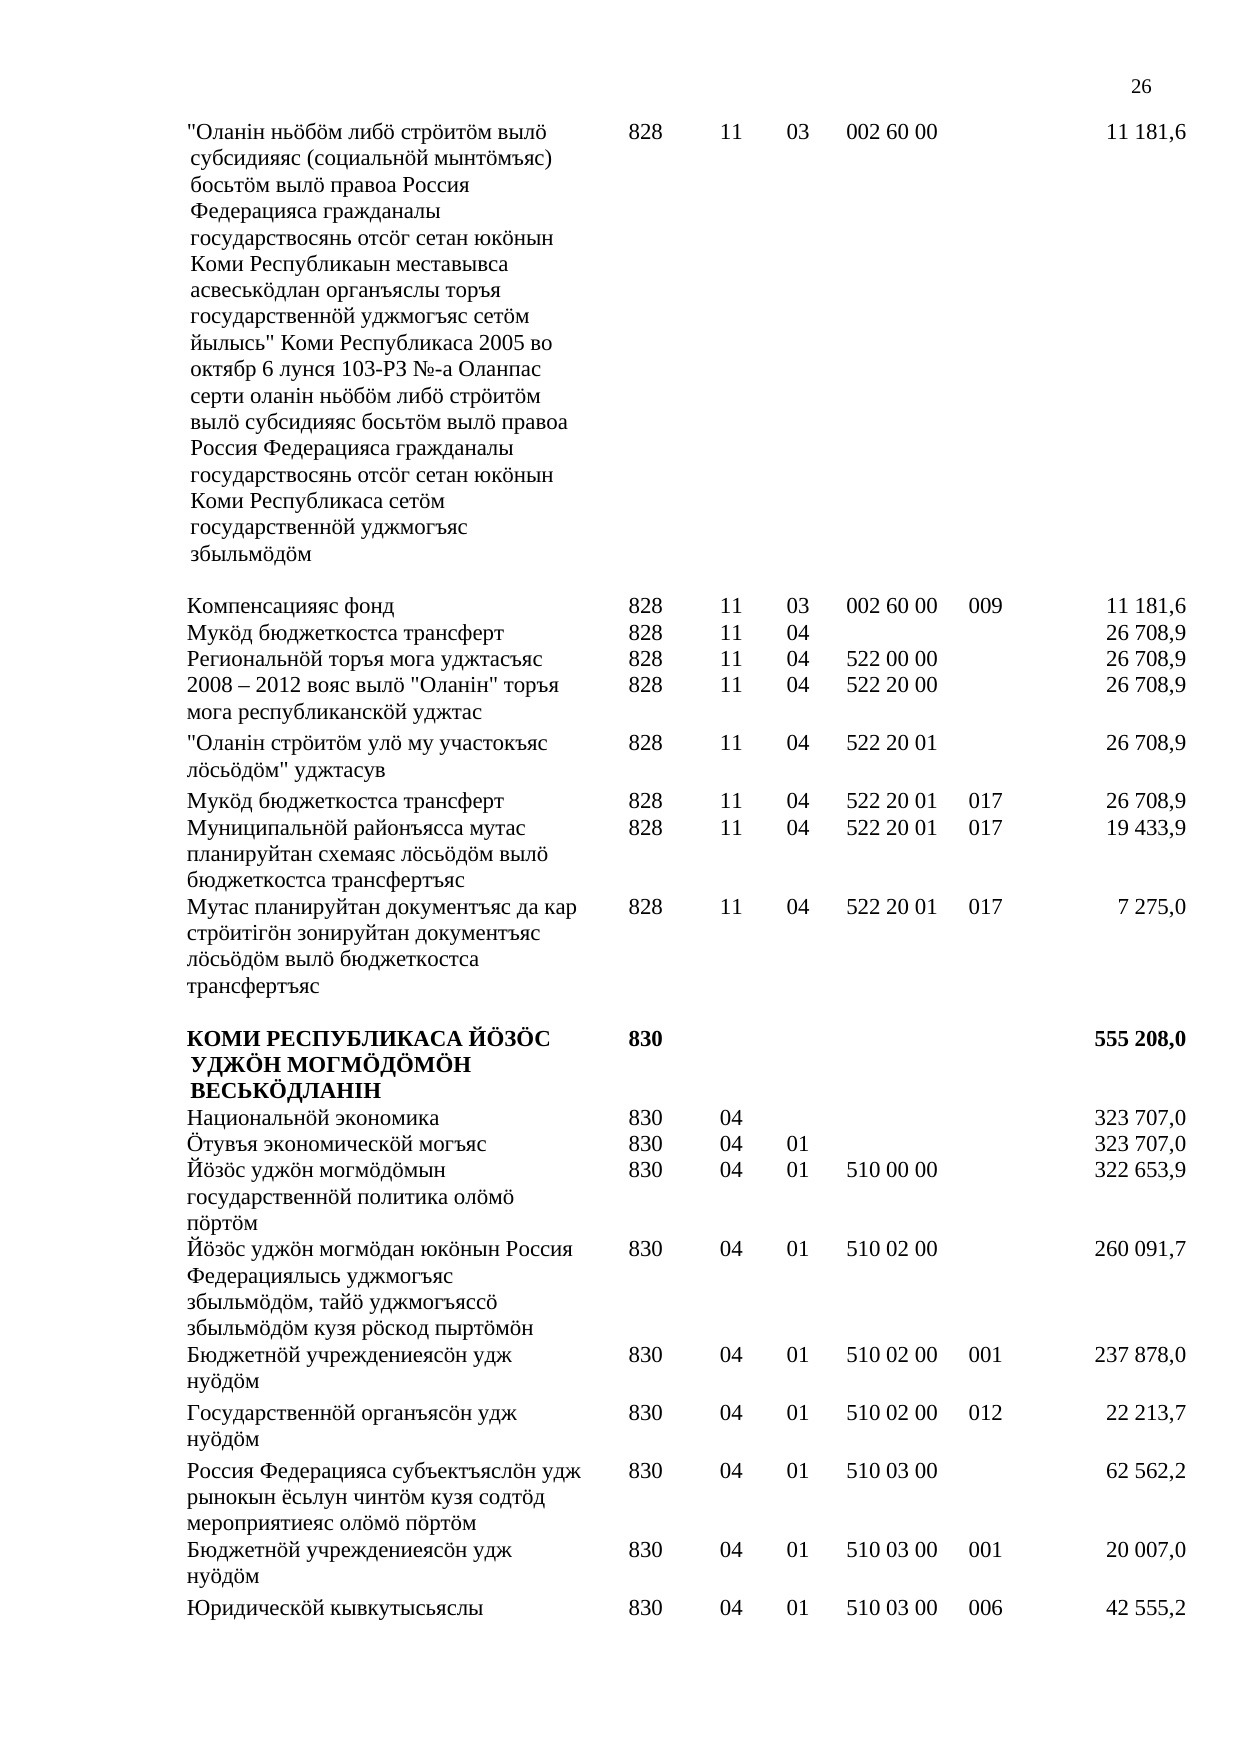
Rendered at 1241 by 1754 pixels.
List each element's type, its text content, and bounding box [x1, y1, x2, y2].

table_cell Мукöд бюджеткостса трансферт [181, 619, 589, 645]
table_cell [760, 1104, 836, 1130]
table_cell 012 [948, 1399, 1023, 1457]
table_cell 01 [760, 1594, 836, 1620]
table_cell 22 213,7 [1023, 1399, 1192, 1457]
table_cell [948, 672, 1023, 729]
table_cell [948, 1457, 1023, 1536]
table_cell 002 60 00 [836, 118, 948, 592]
table_cell [948, 118, 1023, 592]
table_cell [1192, 1341, 1229, 1399]
table_cell [1192, 893, 1229, 1024]
table_cell Муниципальнöй районъясса мутас планируйтан схемаяс лöсьöдöм вылö бюджеткостса трансфертъяс [181, 814, 589, 893]
table_cell Региональнöй торъя мога уджтасъяс [181, 645, 589, 672]
table_cell КОМИ РЕСПУБЛИКАСА ЙÖЗÖС УДЖÖН МОГМÖДÖМÖН ВЕСЬКÖДЛАНIН [181, 1025, 589, 1104]
table_cell 04 [702, 1130, 760, 1156]
table_cell 828 [589, 788, 702, 814]
table_cell 26 708,9 [1023, 788, 1192, 814]
table_cell 11 181,6 [1023, 118, 1192, 592]
table_cell 11 [702, 593, 760, 619]
table_cell 830 [589, 1536, 702, 1594]
table_cell 11 [702, 814, 760, 893]
table_cell 04 [760, 788, 836, 814]
table_cell [1192, 1130, 1229, 1156]
table_cell [1192, 619, 1229, 645]
table_cell [1192, 645, 1229, 672]
table_cell Йöзöс уджöн могмöдöмын государственнöй политика олöмö пöртöм [181, 1156, 589, 1235]
table_cell Öтувъя экономическöй могъяс [181, 1130, 589, 1156]
table_cell 830 [589, 1104, 702, 1130]
table_cell [1192, 1536, 1229, 1594]
table_cell 522 00 00 [836, 645, 948, 672]
table_cell 522 20 01 [836, 730, 948, 787]
table_cell 002 60 00 [836, 593, 948, 619]
table_cell 555 208,0 [1023, 1025, 1192, 1104]
table_cell 01 [760, 1156, 836, 1235]
table_cell [948, 1025, 1023, 1104]
table_cell [1192, 788, 1229, 814]
table_cell 830 [589, 1025, 702, 1104]
table_cell 11 181,6 [1023, 593, 1192, 619]
table_cell [1192, 1025, 1229, 1104]
table_cell 04 [702, 1594, 760, 1620]
table_cell 04 [702, 1235, 760, 1341]
table_cell [948, 1130, 1023, 1156]
table_cell 26 708,9 [1023, 645, 1192, 672]
table_cell 322 653,9 [1023, 1156, 1192, 1235]
table_cell 01 [760, 1536, 836, 1594]
table_cell 11 [702, 893, 760, 1024]
table_cell [836, 1104, 948, 1130]
table_cell 04 [702, 1341, 760, 1399]
table_cell 42 555,2 [1023, 1594, 1192, 1620]
table_cell [1192, 1156, 1229, 1235]
table_cell "Оланін ньöбöм либö стрöитöм вылö субсидияяс (социальнöй мынтöмъяс) босьтöм вылö правоа Россия Федерацияса гражданалы государствосянь отсöг сетан юкöнын Коми Республикаын меставывса асвеськöдлан органъяслы торъя государственнöй уджмогъяс сетöм йылысь" Коми Республикаса 2005 во октябр 6 лунся 103-РЗ №-а Оланпас серти оланін ньöбöм либö стрöитöм вылö субсидияяс босьтöм вылö правоа Россия Федерацияса гражданалы государствосянь отсöг сетан юкöнын Коми Республикаса сетöм государственнöй уджмогъяс збыльмöдöм [181, 118, 589, 592]
table_cell [1192, 1235, 1229, 1341]
table_cell 26 708,9 [1023, 619, 1192, 645]
table_cell 510 02 00 [836, 1399, 948, 1457]
table_cell [948, 1104, 1023, 1130]
table_cell 04 [760, 619, 836, 645]
table_cell 04 [702, 1399, 760, 1457]
table_cell Национальнöй экономика [181, 1104, 589, 1130]
table_cell 522 20 01 [836, 788, 948, 814]
table_cell 04 [760, 893, 836, 1024]
table_cell [836, 1025, 948, 1104]
table_cell 11 [702, 645, 760, 672]
table_cell [760, 1025, 836, 1104]
table_cell 522 20 01 [836, 893, 948, 1024]
table_cell Государственнöй органъясöн удж нуöдöм [181, 1399, 589, 1457]
table_cell 03 [760, 593, 836, 619]
table_cell 04 [702, 1156, 760, 1235]
table_cell 04 [760, 730, 836, 787]
table_cell [1192, 1457, 1229, 1536]
table_cell 828 [589, 619, 702, 645]
table_cell 828 [589, 118, 702, 592]
table_cell [1192, 1399, 1229, 1457]
table_cell 11 [702, 672, 760, 729]
table_cell 006 [948, 1594, 1023, 1620]
table_cell 20 007,0 [1023, 1536, 1192, 1594]
table_cell 828 [589, 645, 702, 672]
table_cell 04 [702, 1457, 760, 1536]
table_cell Юридическöй кывкутысьяслы [181, 1594, 589, 1620]
table_cell 04 [760, 814, 836, 893]
table_cell 830 [589, 1594, 702, 1620]
table_cell [1192, 1104, 1229, 1130]
table_cell 260 091,7 [1023, 1235, 1192, 1341]
table_cell 04 [760, 645, 836, 672]
table_cell 03 [760, 118, 836, 592]
table_cell [1192, 814, 1229, 893]
table_cell 830 [589, 1341, 702, 1399]
table_cell [836, 1130, 948, 1156]
table_cell [948, 1156, 1023, 1235]
table_cell 830 [589, 1235, 702, 1341]
table_cell [1192, 593, 1229, 619]
table_cell 828 [589, 893, 702, 1024]
table_cell 01 [760, 1341, 836, 1399]
table_cell 510 02 00 [836, 1341, 948, 1399]
table_cell Йöзöс уджöн могмöдан юкöнын Россия Федерациялысь уджмогъяс збыльмöдöм, тайö уджмогъяссö збыльмöдöм кузя рöскод пыртöмöн [181, 1235, 589, 1341]
table_cell 828 [589, 672, 702, 729]
table_cell 510 03 00 [836, 1594, 948, 1620]
table_cell 510 02 00 [836, 1235, 948, 1341]
table_cell 830 [589, 1156, 702, 1235]
table_cell 323 707,0 [1023, 1104, 1192, 1130]
table_cell [948, 1235, 1023, 1341]
table_cell Мукöд бюджеткостса трансферт [181, 788, 589, 814]
table_cell [948, 730, 1023, 787]
table_cell 11 [702, 619, 760, 645]
table_cell 510 03 00 [836, 1536, 948, 1594]
table_cell 828 [589, 730, 702, 787]
table_cell Компенсацияяс фонд [181, 593, 589, 619]
table_cell 522 20 00 [836, 672, 948, 729]
table_cell 01 [760, 1235, 836, 1341]
table_cell 62 562,2 [1023, 1457, 1192, 1536]
table_cell [702, 1025, 760, 1104]
table_cell Россия Федерацияса субъектъяслöн удж рынокын ёсьлун чинтöм кузя содтöд мероприятиеяс олöмö пöртöм [181, 1457, 589, 1536]
table_cell 510 03 00 [836, 1457, 948, 1536]
table_cell 11 [702, 730, 760, 787]
table_cell 830 [589, 1399, 702, 1457]
table_cell 017 [948, 788, 1023, 814]
table_cell 04 [702, 1536, 760, 1594]
table_cell 522 20 01 [836, 814, 948, 893]
table_cell 323 707,0 [1023, 1130, 1192, 1156]
table_cell [836, 619, 948, 645]
table_cell 237 878,0 [1023, 1341, 1192, 1399]
table_cell 017 [948, 893, 1023, 1024]
table_cell 11 [702, 118, 760, 592]
table_cell 828 [589, 814, 702, 893]
table_cell "Оланін стрöитöм улö му участокъяс лöсьöдöм" уджтасув [181, 730, 589, 787]
table_cell [1192, 1594, 1229, 1620]
table_cell 01 [760, 1457, 836, 1536]
table_cell 04 [702, 1104, 760, 1130]
table_cell [1192, 672, 1229, 729]
table_cell Мутас планируйтан документъяс да кар стрöитігöн зонируйтан документъяс лöсьöдöм вылö бюджеткостса трансфертъяс [181, 893, 589, 1024]
table_cell [948, 619, 1023, 645]
table_cell [948, 645, 1023, 672]
table_cell 01 [760, 1399, 836, 1457]
table_cell 7 275,0 [1023, 893, 1192, 1024]
table_cell 001 [948, 1536, 1023, 1594]
table_cell 04 [760, 672, 836, 729]
table_cell 017 [948, 814, 1023, 893]
table_cell 19 433,9 [1023, 814, 1192, 893]
table_cell 001 [948, 1341, 1023, 1399]
table_cell 009 [948, 593, 1023, 619]
table_cell 830 [589, 1130, 702, 1156]
table_cell 26 708,9 [1023, 672, 1192, 729]
table_cell 510 00 00 [836, 1156, 948, 1235]
table_cell 26 708,9 [1023, 730, 1192, 787]
table_cell [1192, 118, 1229, 592]
table_cell 828 [589, 593, 702, 619]
table_cell Бюджетнöй учреждениеясöн удж нуöдöм [181, 1341, 589, 1399]
table_cell 830 [589, 1457, 702, 1536]
table_cell [1192, 730, 1229, 787]
table_cell 01 [760, 1130, 836, 1156]
table_cell Бюджетнöй учреждениеясöн удж нуöдöм [181, 1536, 589, 1594]
table_cell 11 [702, 788, 760, 814]
table_cell 2008 – 2012 вояс вылö "Оланін" торъя мога республиканскöй уджтас [181, 672, 589, 729]
